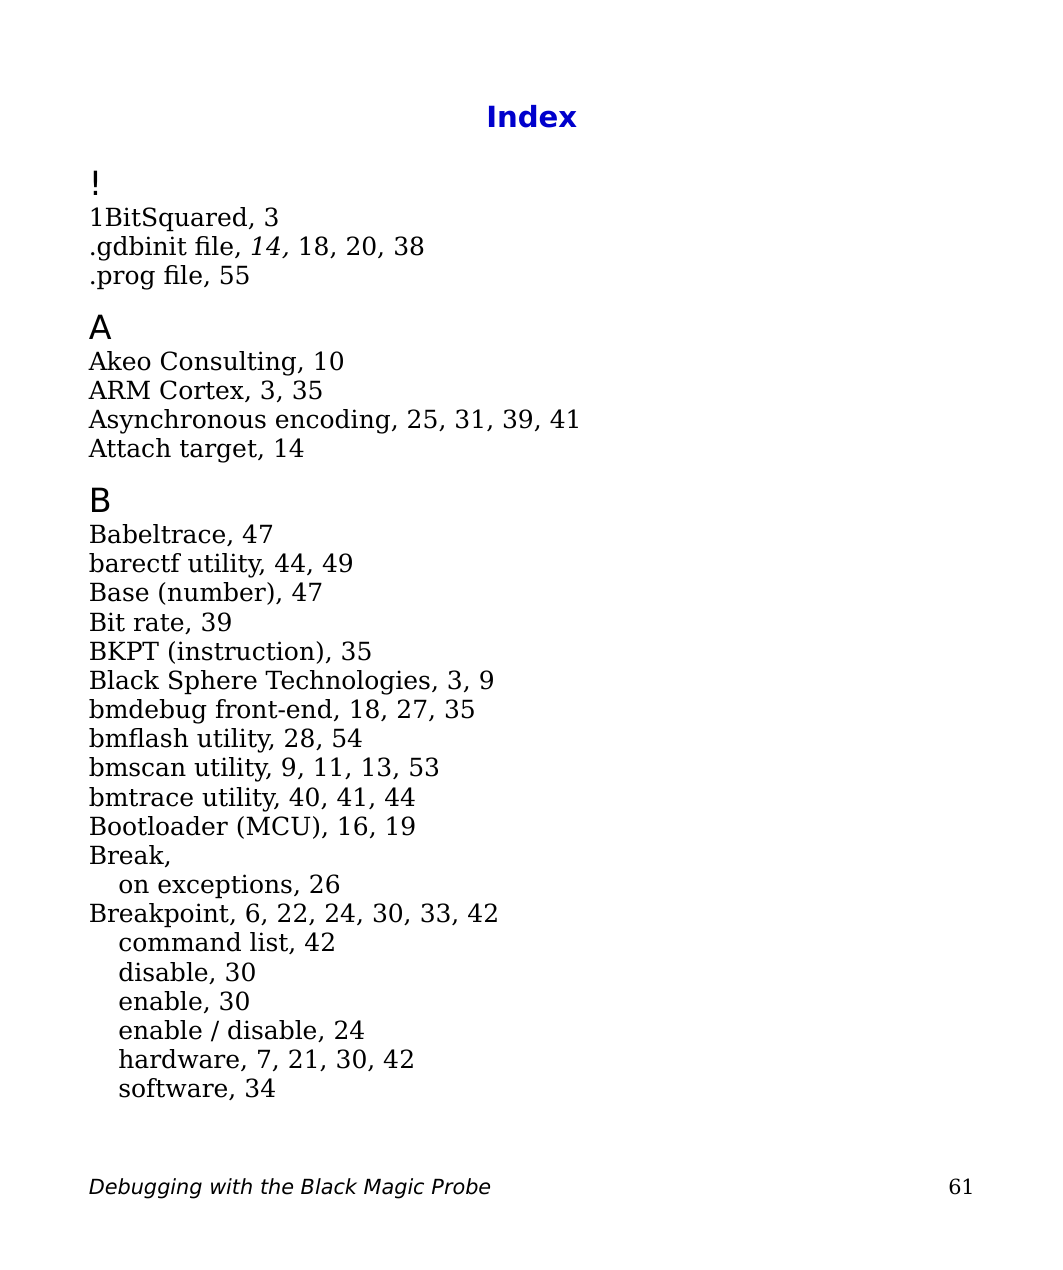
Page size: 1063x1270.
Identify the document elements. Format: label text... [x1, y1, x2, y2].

text A [88, 308, 974, 347]
text software, 34 [118, 1074, 974, 1104]
text 1BitSquared, 3 [88, 203, 974, 232]
text Bootloader (MCU), 16, 19 [88, 812, 974, 841]
text hardware, 7, 21, 30, 42 [118, 1045, 974, 1074]
text command list, 42 [118, 929, 974, 958]
text enable / disable, 24 [118, 1016, 974, 1045]
text barectf utility, 44, 49 [88, 549, 974, 579]
text Breakpoint, 6, 22, 24, 30, 33, 42 [88, 899, 974, 929]
text Break, [88, 841, 974, 870]
text .gdbinit file, 14, 18, 20, 38 [88, 232, 974, 261]
text disable, 30 [118, 958, 974, 987]
subtitle Index [88, 100, 974, 134]
text BKPT (instruction), 35 [88, 637, 974, 666]
text Base (number), 47 [88, 579, 974, 608]
text Babeltrace, 47 [88, 520, 974, 549]
text Attach target, 14 [88, 434, 974, 464]
text Asynchronous encoding, 25, 31, 39, 41 [88, 405, 974, 434]
text Bit rate, 39 [88, 608, 974, 637]
text bmdebug front-end, 18, 27, 35 [88, 695, 974, 724]
text .prog file, 55 [88, 261, 974, 291]
text enable, 30 [118, 987, 974, 1016]
text ! [88, 164, 974, 203]
text bmtrace utility, 40, 41, 44 [88, 783, 974, 812]
text ARM Cortex, 3, 35 [88, 376, 974, 405]
text Akeo Consulting, 10 [88, 347, 974, 376]
text bmscan utility, 9, 11, 13, 53 [88, 754, 974, 783]
text B [88, 481, 974, 520]
text bmflash utility, 28, 54 [88, 724, 974, 754]
text Black Sphere Technologies, 3, 9 [88, 666, 974, 695]
text on exceptions, 26 [118, 870, 974, 899]
